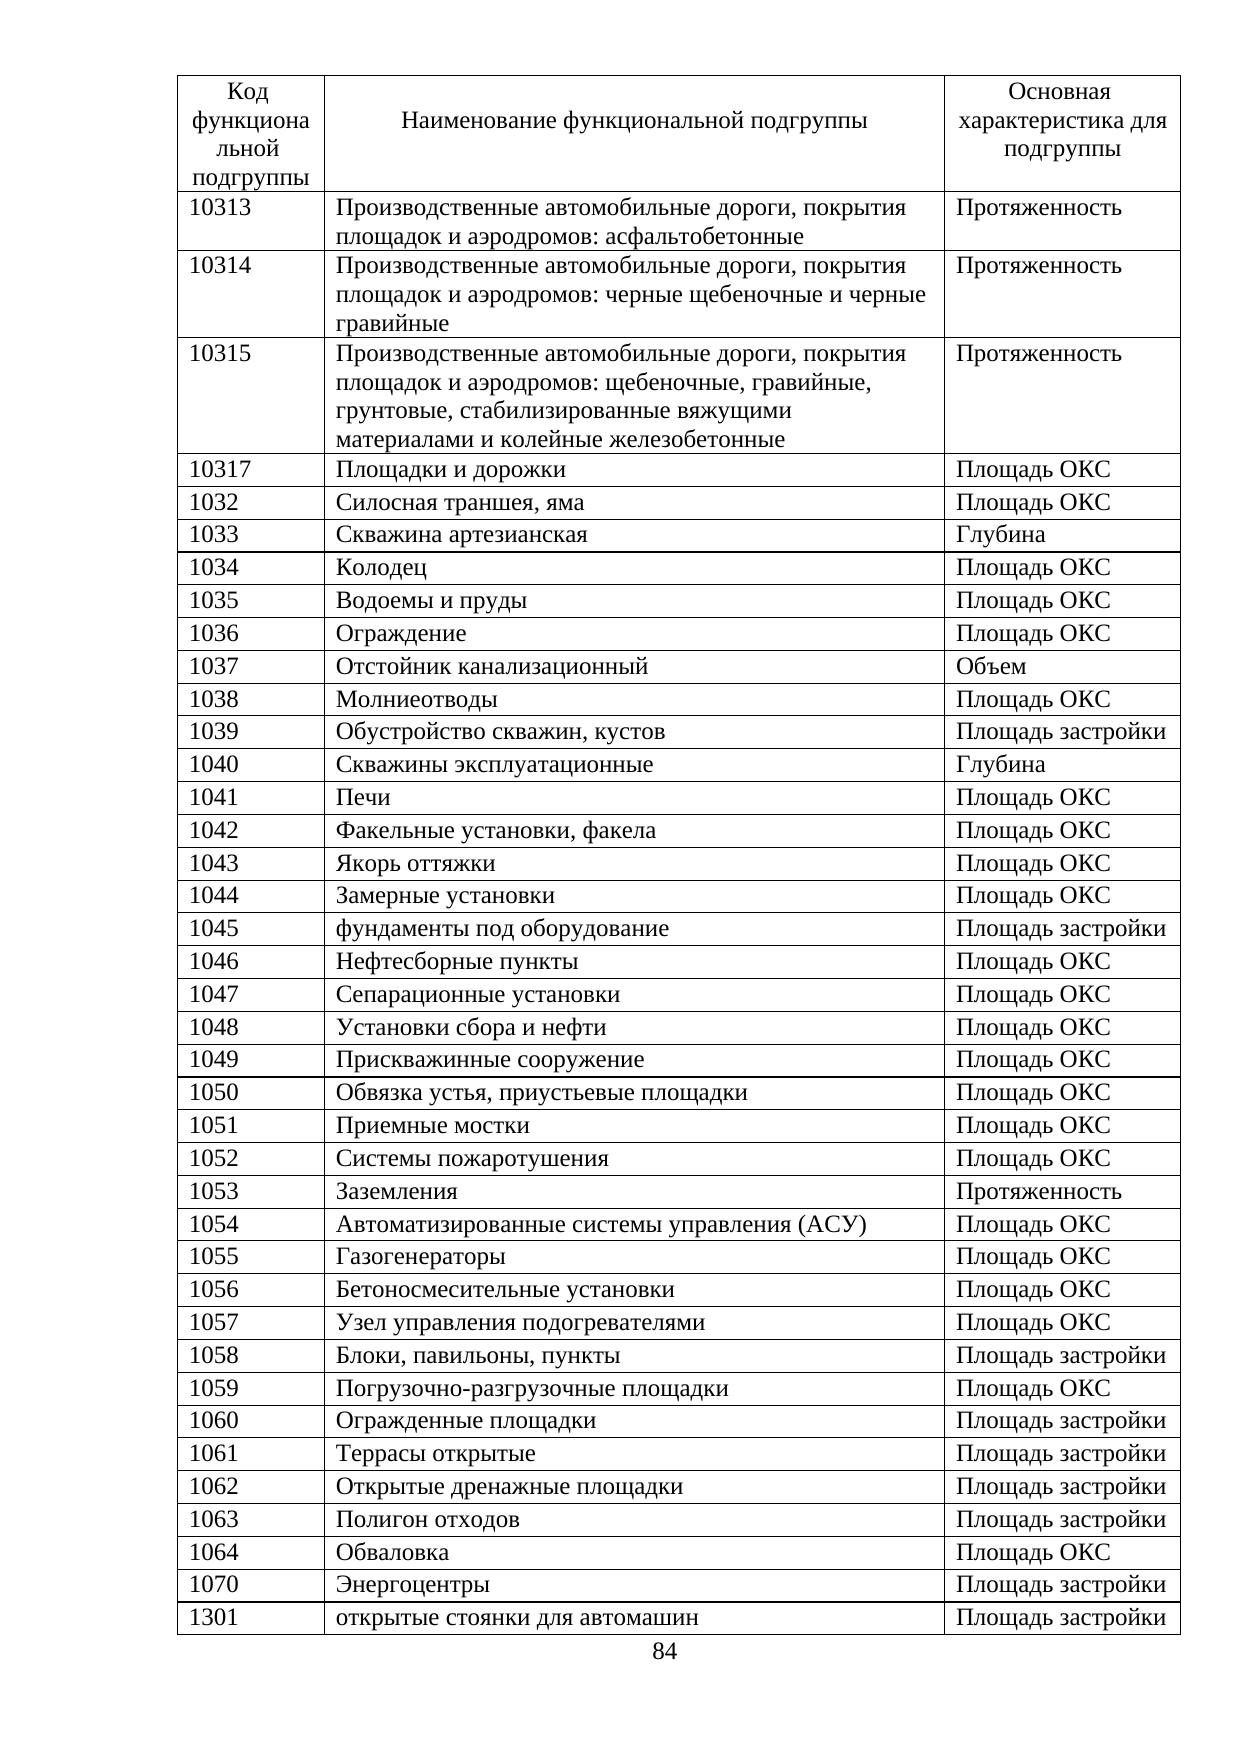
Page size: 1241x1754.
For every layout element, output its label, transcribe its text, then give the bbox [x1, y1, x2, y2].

table_cell Газогенераторы [325, 1241, 944, 1273]
table_cell Системы пожаротушения [325, 1143, 944, 1175]
table_cell 1048 [178, 1012, 324, 1043]
table_cell 1052 [178, 1143, 324, 1175]
table_cell Террасы открытые [325, 1438, 944, 1470]
table_cell Полигон отходов [325, 1504, 944, 1536]
table_cell Площадь застройки [945, 1406, 1180, 1437]
table_cell Площадь застройки [945, 913, 1180, 945]
table_cell Производственные автомобильные дороги, покрытия площадок и аэродромов: щебеночные, гравийные, грунтовые, стабилизированные вяжущими материалами и колейные железобетонные [325, 338, 944, 453]
table_cell Замерные установки [325, 881, 944, 912]
table_cell Огражденные площадки [325, 1406, 944, 1437]
table_cell Площадь застройки [945, 1570, 1180, 1601]
table_cell Площадь ОКС [945, 1307, 1180, 1339]
table_cell Площадь застройки [945, 1438, 1180, 1470]
table_cell 10313 [178, 192, 324, 249]
table_cell Обвязка устья, приустьевые площадки [325, 1078, 944, 1109]
table_cell 1050 [178, 1078, 324, 1109]
table_cell 1058 [178, 1340, 324, 1372]
table_cell 1301 [178, 1603, 324, 1634]
table_cell Скважина артезианская [325, 520, 944, 551]
table_cell Прискважинные сооружение [325, 1045, 944, 1076]
table_cell Протяженность [945, 1176, 1180, 1208]
table_cell Площадь ОКС [945, 684, 1180, 715]
table_cell 1070 [178, 1570, 324, 1601]
table_cell 1049 [178, 1045, 324, 1076]
table_cell Протяженность [945, 251, 1180, 337]
table_cell Площадь ОКС [945, 553, 1180, 584]
table_cell Автоматизированные системы управления (АСУ) [325, 1209, 944, 1240]
table_cell Площадь ОКС [945, 1373, 1180, 1404]
table_cell Протяженность [945, 192, 1180, 249]
table_cell 1061 [178, 1438, 324, 1470]
table_cell Площадь ОКС [945, 979, 1180, 1011]
table_header Код функциональной подгруппы [178, 76, 324, 191]
table_cell Протяженность [945, 338, 1180, 453]
table_cell 1064 [178, 1537, 324, 1568]
table_cell Площадь застройки [945, 1603, 1180, 1634]
table_cell 10315 [178, 338, 324, 453]
table_cell Площадь ОКС [945, 1078, 1180, 1109]
table_cell Энергоцентры [325, 1570, 944, 1601]
table_cell Погрузочно-разгрузочные площадки [325, 1373, 944, 1404]
table_cell 1035 [178, 585, 324, 617]
table_cell Нефтесборные пункты [325, 946, 944, 978]
table_cell Площадь ОКС [945, 1045, 1180, 1076]
table_cell Площадь ОКС [945, 585, 1180, 617]
table_cell 1056 [178, 1274, 324, 1306]
table_cell Установки сбора и нефти [325, 1012, 944, 1043]
table_header Основная характеристика для подгруппы [945, 76, 1180, 191]
table_cell 1038 [178, 684, 324, 715]
table_cell Площадь ОКС [945, 1110, 1180, 1142]
table_cell Площадь застройки [945, 1471, 1180, 1503]
table_cell 10314 [178, 251, 324, 337]
table_cell 1063 [178, 1504, 324, 1536]
table_cell 1039 [178, 716, 324, 748]
table_cell Обустройство скважин, кустов [325, 716, 944, 748]
table_cell Площадь ОКС [945, 782, 1180, 814]
table_cell Площадь ОКС [945, 881, 1180, 912]
table_cell Площадь застройки [945, 1340, 1180, 1372]
table_cell Глубина [945, 749, 1180, 781]
table_cell Площадь ОКС [945, 1012, 1180, 1043]
table_cell Площадь ОКС [945, 815, 1180, 847]
table_cell Блоки, павильоны, пункты [325, 1340, 944, 1372]
table_cell Площадь застройки [945, 1504, 1180, 1536]
table_cell 1047 [178, 979, 324, 1011]
table_cell 10317 [178, 454, 324, 486]
table_cell 1051 [178, 1110, 324, 1142]
table_cell 1041 [178, 782, 324, 814]
table_cell Узел управления подогревателями [325, 1307, 944, 1339]
table_cell Площадь застройки [945, 716, 1180, 748]
table_cell Скважины эксплуатационные [325, 749, 944, 781]
table_cell Печи [325, 782, 944, 814]
table_cell 1060 [178, 1406, 324, 1437]
table_cell 1037 [178, 651, 324, 683]
table_cell 1044 [178, 881, 324, 912]
table_cell 1053 [178, 1176, 324, 1208]
table_cell Силосная траншея, яма [325, 487, 944, 518]
table_cell Производственные автомобильные дороги, покрытия площадок и аэродромов: черные щебеночные и черные гравийные [325, 251, 944, 337]
table_cell 1055 [178, 1241, 324, 1273]
table_cell Водоемы и пруды [325, 585, 944, 617]
table_cell Якорь оттяжки [325, 848, 944, 879]
table_cell 1059 [178, 1373, 324, 1404]
table_cell 1043 [178, 848, 324, 879]
table_cell Приемные мостки [325, 1110, 944, 1142]
table_cell Площадь ОКС [945, 848, 1180, 879]
table_cell Площадь ОКС [945, 1143, 1180, 1175]
table_cell Площадь ОКС [945, 454, 1180, 486]
table_cell 1036 [178, 618, 324, 650]
table_cell фундаменты под оборудование [325, 913, 944, 945]
table_cell Площадь ОКС [945, 946, 1180, 978]
table_cell Сепарационные установки [325, 979, 944, 1011]
table_cell 1034 [178, 553, 324, 584]
table_cell 1032 [178, 487, 324, 518]
table_cell Площадь ОКС [945, 618, 1180, 650]
table_cell Производственные автомобильные дороги, покрытия площадок и аэродромов: асфальтобетонные [325, 192, 944, 249]
table_cell Бетоносмесительные установки [325, 1274, 944, 1306]
table_cell 1046 [178, 946, 324, 978]
table_cell 1045 [178, 913, 324, 945]
table_cell Площадь ОКС [945, 1274, 1180, 1306]
table_cell Открытые дренажные площадки [325, 1471, 944, 1503]
table_cell Глубина [945, 520, 1180, 551]
table_cell Обваловка [325, 1537, 944, 1568]
table_cell 1040 [178, 749, 324, 781]
table_cell Площадки и дорожки [325, 454, 944, 486]
table_cell Колодец [325, 553, 944, 584]
table_cell Заземления [325, 1176, 944, 1208]
table_cell Площадь ОКС [945, 1241, 1180, 1273]
table_cell 1054 [178, 1209, 324, 1240]
table_cell 1033 [178, 520, 324, 551]
table_cell Площадь ОКС [945, 1209, 1180, 1240]
table_cell открытые стоянки для автомашин [325, 1603, 944, 1634]
table_cell Молниеотводы [325, 684, 944, 715]
table_cell Отстойник канализационный [325, 651, 944, 683]
table_cell Объем [945, 651, 1180, 683]
table_header Наименование функциональной подгруппы [325, 76, 944, 191]
table_cell Площадь ОКС [945, 487, 1180, 518]
table_cell 1042 [178, 815, 324, 847]
table_cell Ограждение [325, 618, 944, 650]
table_cell Площадь ОКС [945, 1537, 1180, 1568]
table_cell Факельные установки, факела [325, 815, 944, 847]
table_cell 1057 [178, 1307, 324, 1339]
table_cell 1062 [178, 1471, 324, 1503]
